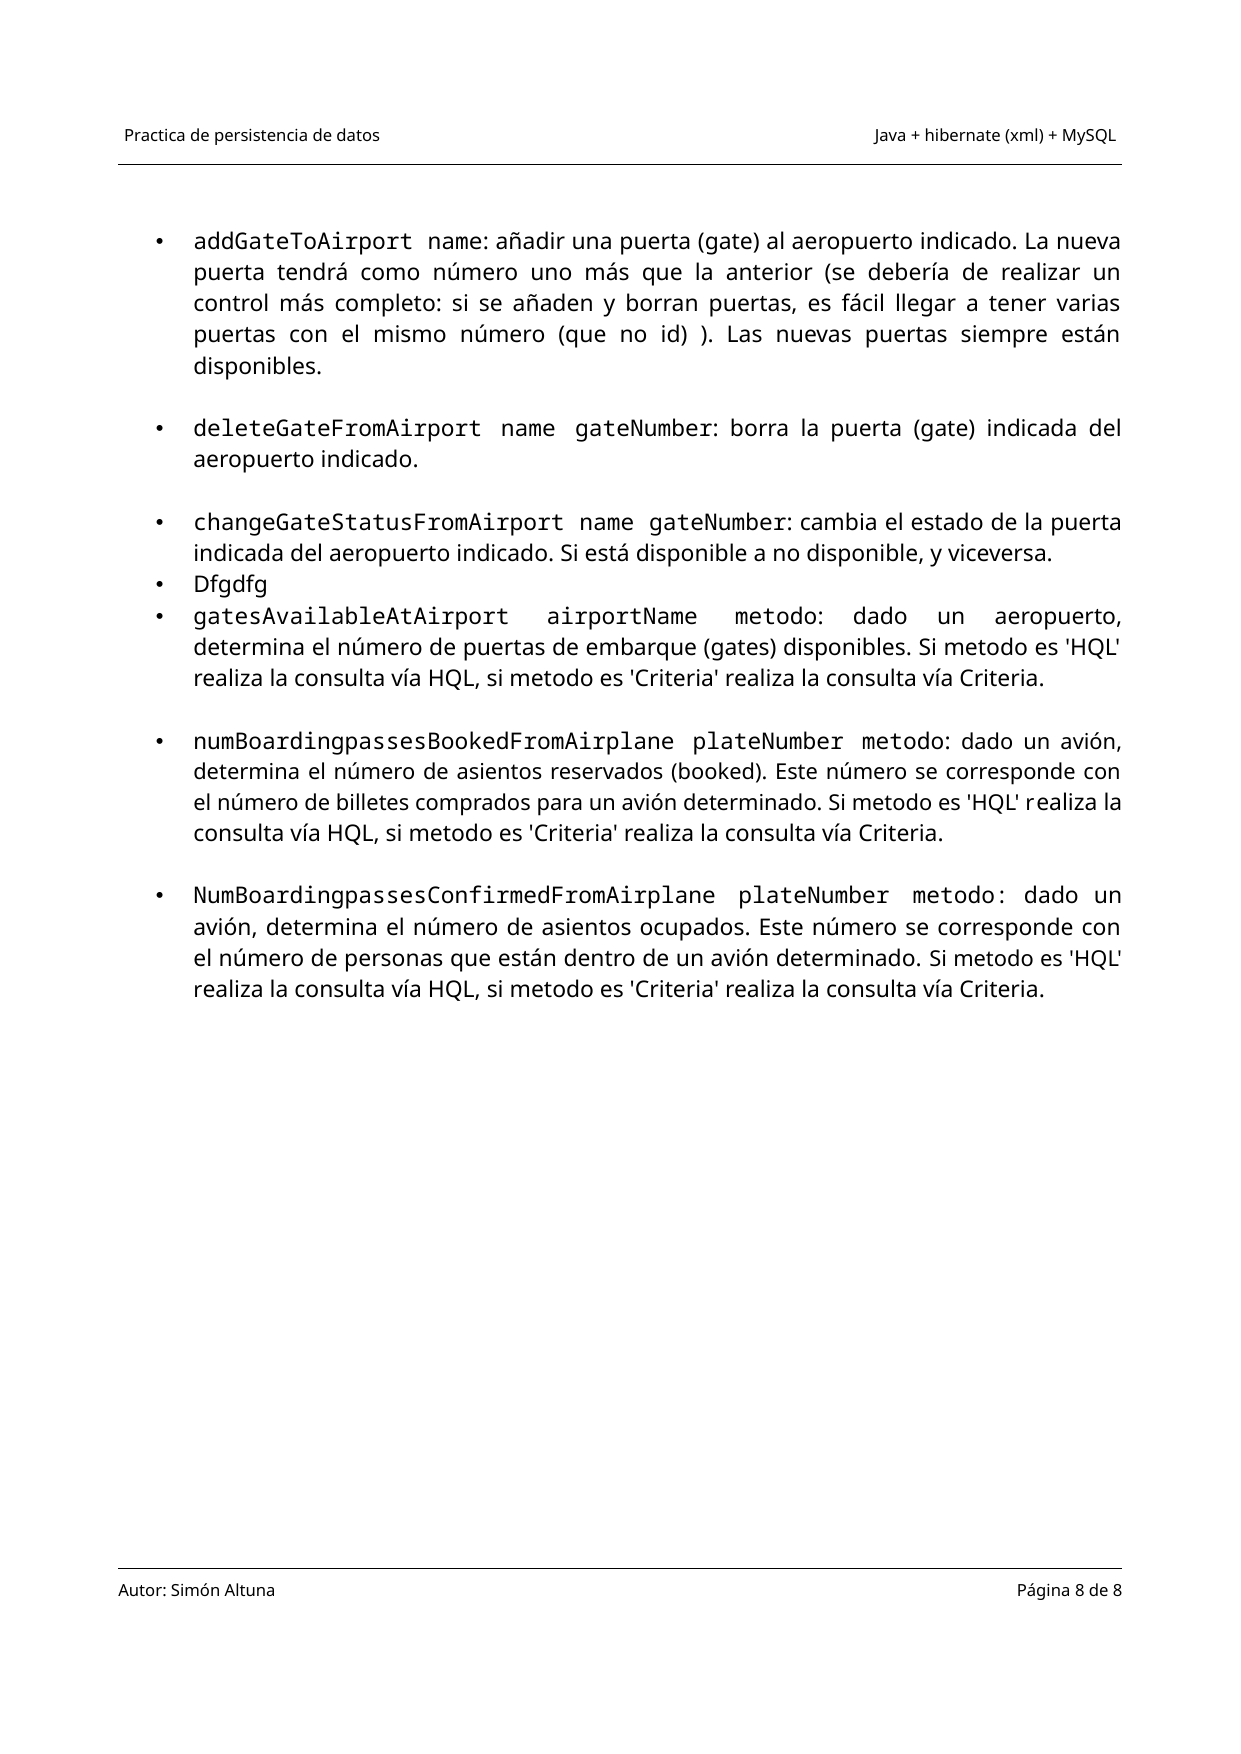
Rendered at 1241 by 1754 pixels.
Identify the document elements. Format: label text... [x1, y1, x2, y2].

list numBoardingpassesBookedFromAirplane plateNumber metodo: dado un avión, determina el número de asientos reservados (booked). Este número se corresponde con el número de billetes comprados para un avión determinado. Si metodo es 'HQL' realiza la consulta vía HQL, si metodo es 'Criteria' realiza la consulta vía Criteria. [156, 725, 1122, 848]
list Dfgdfg [156, 568, 1122, 600]
list addGateToAirport name: añadir una puerta (gate) al aeropuerto indicado. La nueva puerta tendrá como número uno más que la anterior (se debería de realizar un control más completo: si se añaden y borran puertas, es fácil llegar a tener varias puertas con el mismo número (que no id) ). Las nuevas puertas siempre están disponibles. [156, 225, 1122, 381]
list gatesAvailableAtAirport airportName metodo: dado un aeropuerto, determina el número de puertas de embarque (gates) disponibles. Si metodo es 'HQL' realiza la consulta vía HQL, si metodo es 'Criteria' realiza la consulta vía Criteria. [156, 600, 1122, 693]
list changeGateStatusFromAirport name gateNumber: cambia el estado de la puerta indicada del aeropuerto indicado. Si está disponible a no disponible, y viceversa. [156, 506, 1122, 568]
list NumBoardingpassesConfirmedFromAirplane plateNumber metodo: dado un avión, determina el número de asientos ocupados. Este número se corresponde con el número de personas que están dentro de un avión determinado. Si metodo es 'HQL' realiza la consulta vía HQL, si metodo es 'Criteria' realiza la consulta vía Criteria. [156, 879, 1122, 1004]
list deleteGateFromAirport name gateNumber: borra la puerta (gate) indicada del aeropuerto indicado. [156, 412, 1122, 475]
